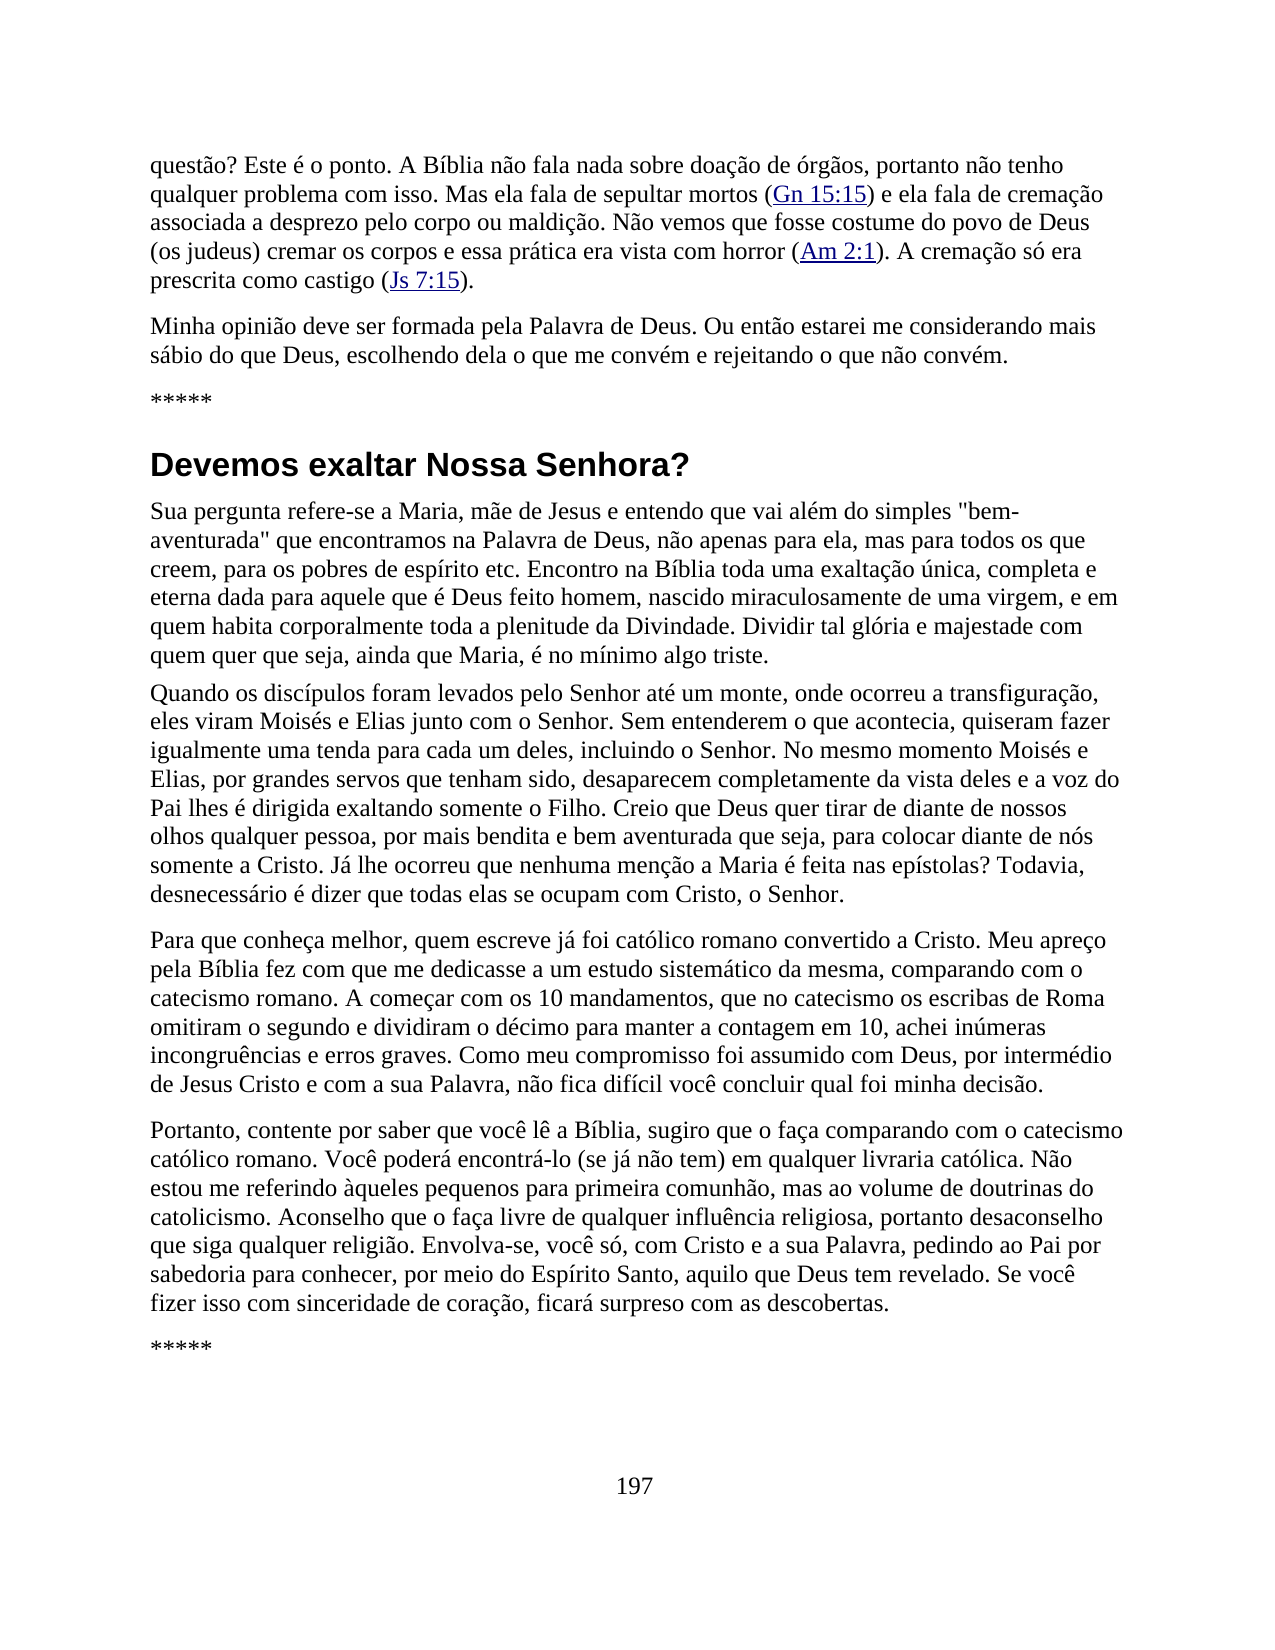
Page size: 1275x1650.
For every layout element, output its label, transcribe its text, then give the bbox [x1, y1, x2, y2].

text ***** [150, 387, 1125, 415]
text Portanto, contente por saber que você lê a Bíblia, sugiro que o faça comparando com o catecismo católico romano. Você poderá encontrá-lo (se já não tem) em qualquer livraria católica. Não estou me referindo àqueles pequenos para primeira comunhão, mas ao volume de doutrinas do catolicismo. Aconselho que o faça livre de qualquer influência religiosa, portanto desaconselho que siga qualquer religião. Envolva-se, você só, com Cristo e a sua Palavra, pedindo ao Pai por sabedoria para conhecer, por meio do Espírito Santo, aquilo que Deus tem revelado. Se você fizer isso com sinceridade de coração, ficará surpreso com as descobertas. [150, 1116, 1125, 1317]
text Para que conheça melhor, quem escreve já foi católico romano convertido a Cristo. Meu apreço pela Bíblia fez com que me dedicasse a um estudo sistemático da mesma, comparando com o catecismo romano. A começar com os 10 mandamentos, que no catecismo os escribas de Roma omitiram o segundo e dividiram o décimo para manter a contagem em 10, achei inúmeras incongruências e erros graves. Como meu compromisso foi assumido com Deus, por intermédio de Jesus Cristo e com a sua Palavra, não fica difícil você concluir qual foi minha decisão. [150, 925, 1125, 1098]
text questão? Este é o ponto. A Bíblia não fala nada sobre doação de órgãos, portanto não tenho qualquer problema com isso. Mas ela fala de sepultar mortos (Gn 15:15) e ela fala de cremação associada a desprezo pelo corpo ou maldição. Não vemos que fosse costume do povo de Deus (os judeus) cremar os corpos e essa prática era vista com horror (Am 2:1). A cremação só era prescrita como castigo (Js 7:15). [150, 150, 1125, 294]
text Minha opinião deve ser formada pela Palavra de Deus. Ou então estarei me considerando mais sábio do que Deus, escolhendo dela o que me convém e rejeitando o que não convém. [150, 311, 1125, 369]
text Quando os discípulos foram levados pelo Senhor até um monte, onde ocorreu a transfiguração, eles viram Moisés e Elias junto com o Senhor. Sem entenderem o que acontecia, quiseram fazer igualmente uma tenda para cada um deles, incluindo o Senhor. No mesmo momento Moisés e Elias, por grandes servos que tenham sido, desaparecem completamente da vista deles e a voz do Pai lhes é dirigida exaltando somente o Filho. Creio que Deus quer tirar de diante de nossos olhos qualquer pessoa, por mais bendita e bem aventurada que seja, para colocar diante de nós somente a Cristo. Já lhe ocorreu que nenhuma menção a Maria é feita nas epístolas? Todavia, desnecessário é dizer que todas elas se ocupam com Cristo, o Senhor. [150, 678, 1125, 908]
text ***** [150, 1334, 1125, 1363]
text Sua pergunta refere-se a Maria, mãe de Jesus e entendo que vai além do simples "bem-aventurada" que encontramos na Palavra de Deus, não apenas para ela, mas para todos os que creem, para os pobres de espírito etc. Encontro na Bíblia toda uma exaltação única, completa e eterna dada para aquele que é Deus feito homem, nascido miraculosamente de uma virgem, e em quem habita corporalmente toda a plenitude da Divindade. Dividir tal glória e majestade com quem quer que seja, ainda que Maria, é no mínimo algo triste. [150, 496, 1125, 669]
subtitle Devemos exaltar Nossa Senhora? [150, 445, 1125, 484]
